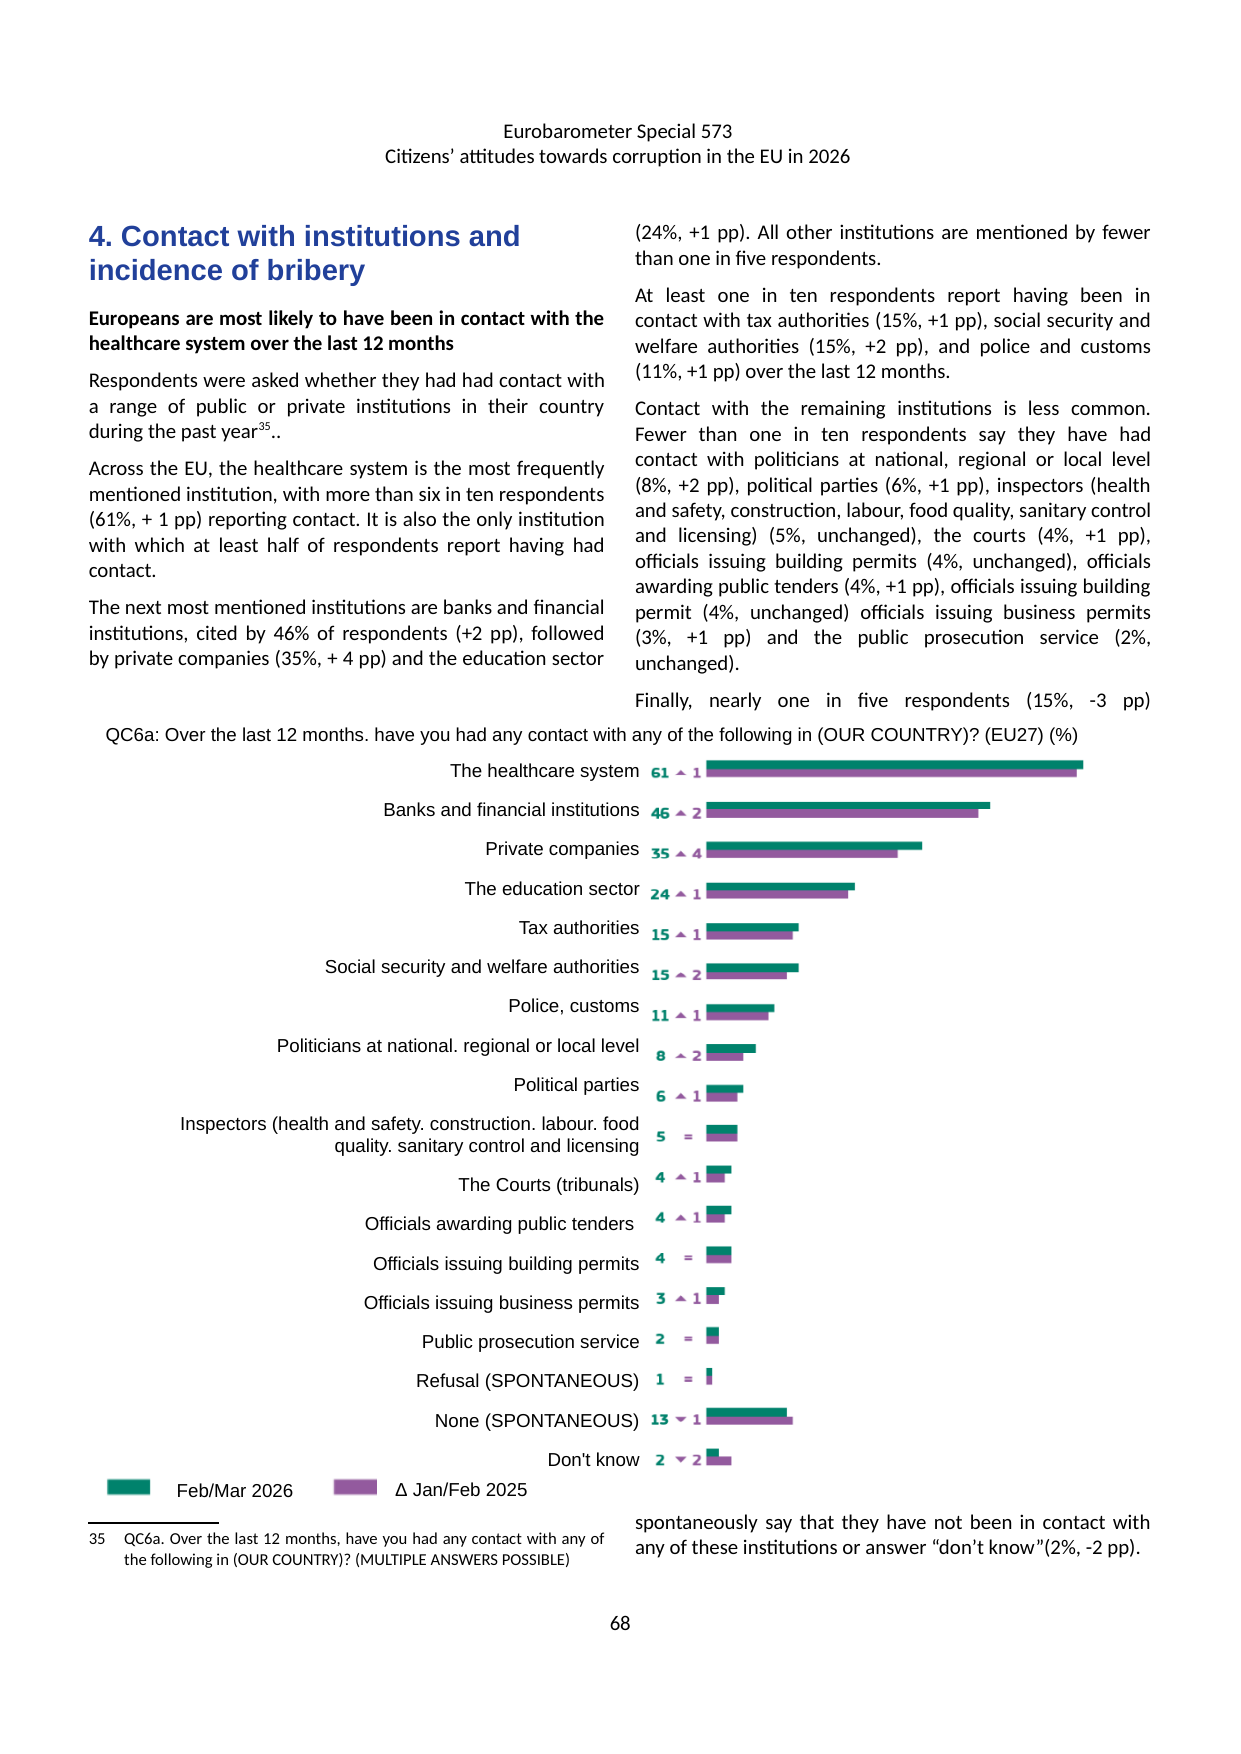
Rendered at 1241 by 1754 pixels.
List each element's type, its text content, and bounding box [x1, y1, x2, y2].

text The next most mentioned institutions are banks and financial institutions, cited by 46% of respondents (+2 pp), followed by private companies (35%, + 4 pp) and the education sector [88, 594, 605, 671]
picture [264, 1485, 270, 1496]
subtitle 4. Contact with institutions and incidence of bribery [88, 219, 605, 286]
picture [102, 1477, 377, 1496]
text (24%, +1 pp). All other institutions are mentioned by fewer than one in five respondents. [635, 219, 1152, 270]
text Across the EU, the healthcare system is the most frequently mentioned institution, with more than six in ten respondents (61%, + 1 pp) reporting contact. It is also the only institution with which at least half of respondents report having had contact. [88, 456, 605, 583]
text Finally, nearly one in five respondents (15%, -3 pp) spontaneously say that they have not been in contact with any of these institutions or answer “don’t know”(2%, -2 pp). [635, 687, 1152, 1560]
text Europeans are most likely to have been in contact with the healthcare system over the last 12 months [88, 305, 605, 356]
text At least one in ten respondents report having been in contact with tax authorities (15%, +1 pp), social security and welfare authorities (15%, +2 pp), and police and customs (11%, +1 pp) over the last 12 months. [635, 282, 1152, 384]
text QC6a. Over the last 12 months, have you had any contact with any of the following in (OUR COUNTRY)? (MULTIPLE ANSWERS POSSIBLE) [88, 1529, 605, 1569]
text Contact with the remaining institutions is less common. Fewer than one in ten respondents say they have had contact with politicians at national, regional or local level (8%, +2 pp), political parties (6%, +1 pp), inspectors (health and safety, construction, labour, food quality, sanitary control and licensing) (5%, unchanged), the courts (4%, +1 pp), officials issuing building permits (4%, unchanged), officials awarding public tenders (4%, +1 pp), officials issuing building permit (4%, unchanged) officials issuing business permits (3%, +1 pp) and the public prosecution service (2%, unchanged). [635, 396, 1152, 675]
text Respondents were asked whether they had had contact with a range of public or private institutions in their country during the past year.. [88, 367, 605, 444]
picture [646, 741, 1099, 1471]
